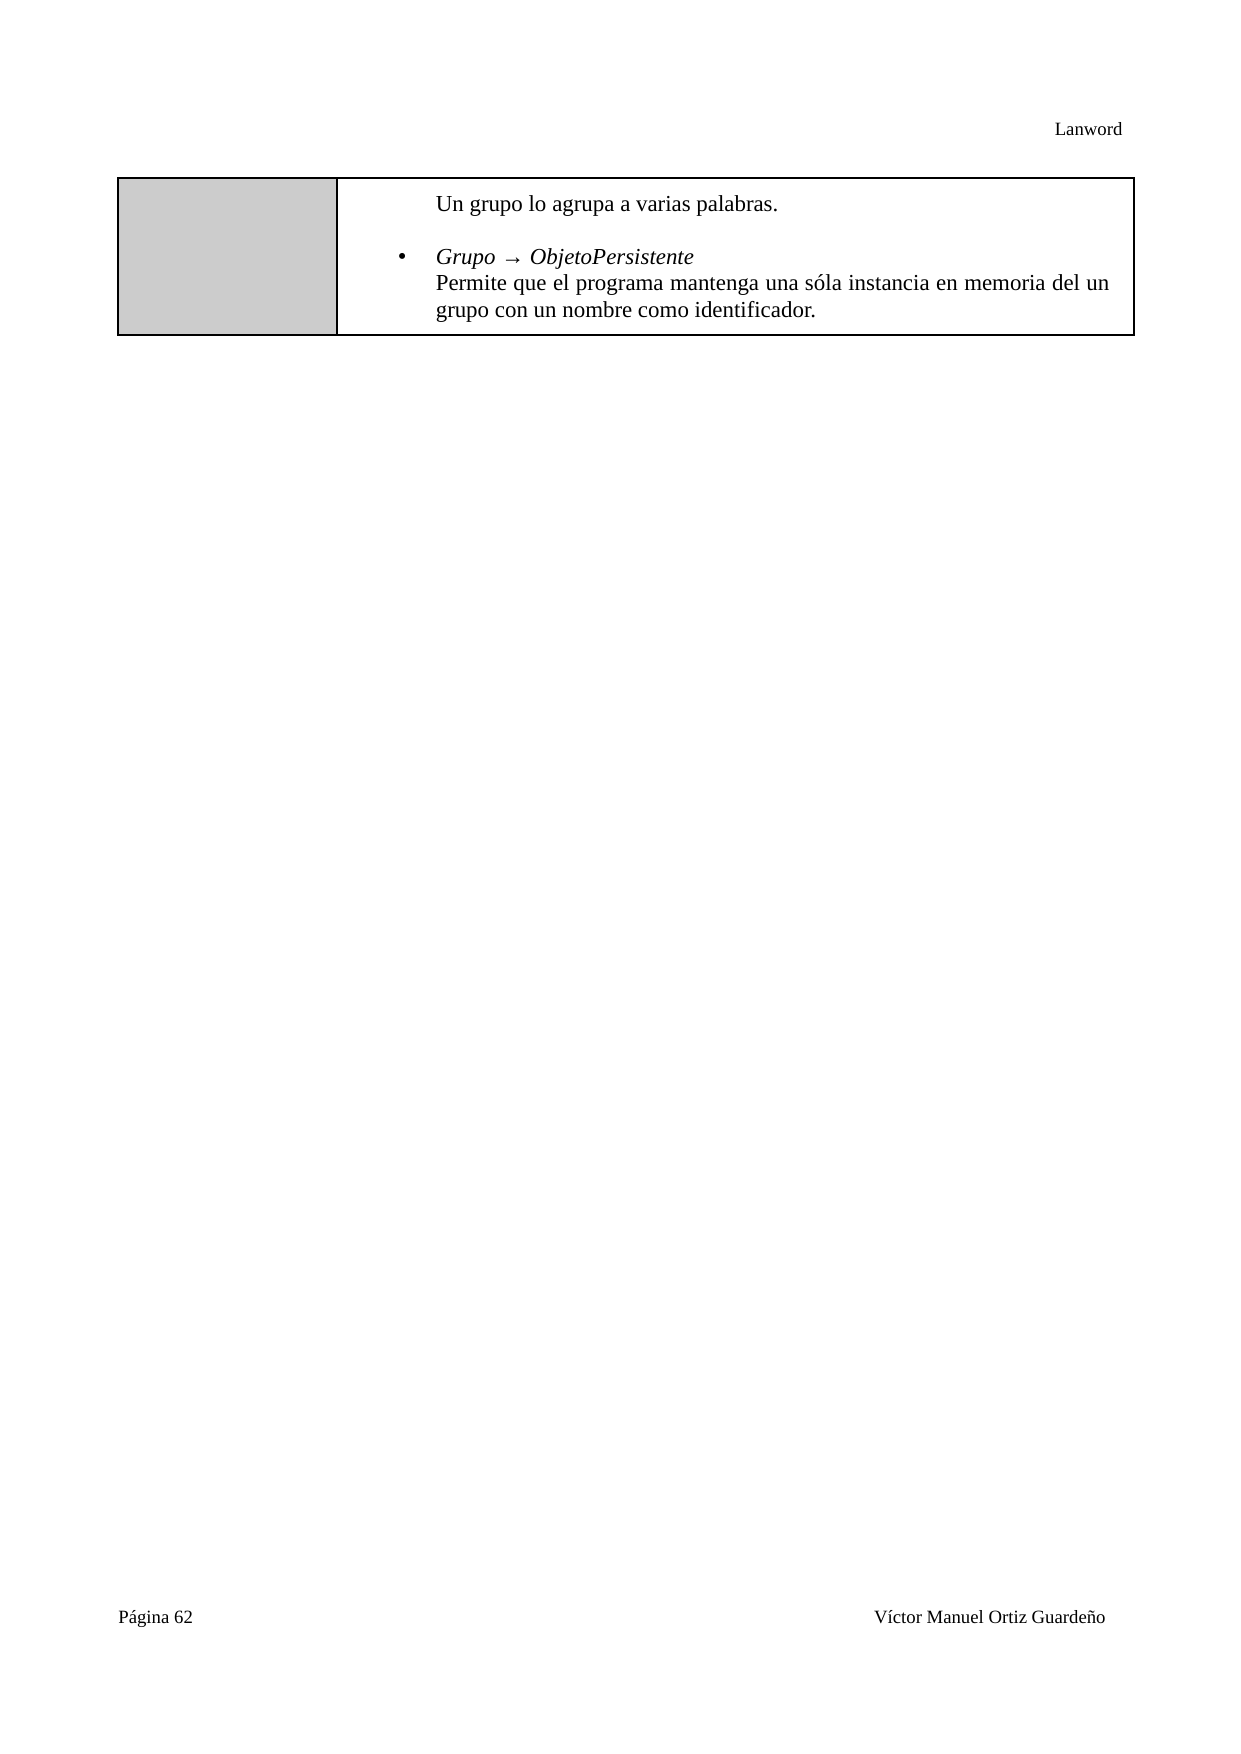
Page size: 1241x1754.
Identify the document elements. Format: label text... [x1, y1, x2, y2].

table_cell Un grupo lo agrupa a varias palabras. Grupo → ObjetoPersistente Permite que el programa mantenga una sóla instancia en memoria del un grupo con un nombre como identificador. [338, 179, 1133, 334]
table_cell [119, 179, 336, 334]
